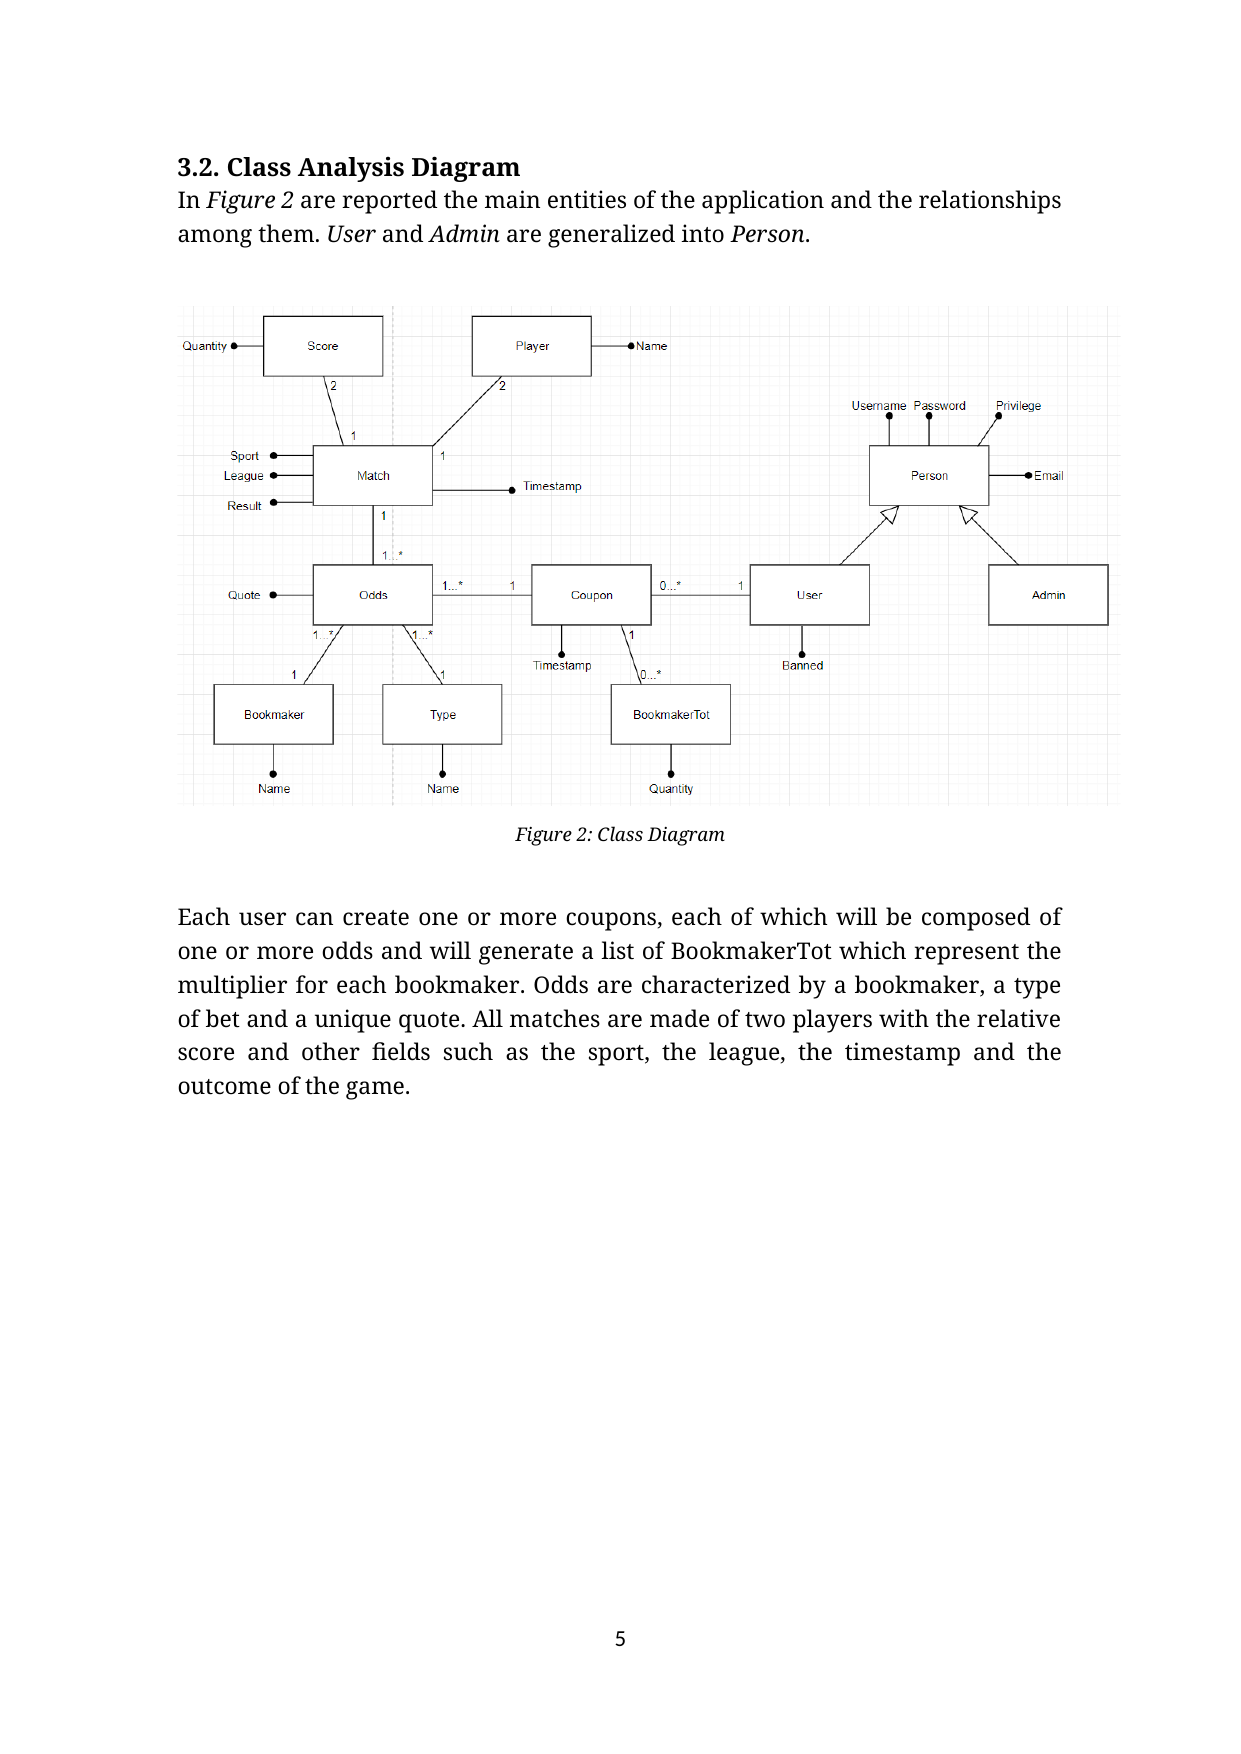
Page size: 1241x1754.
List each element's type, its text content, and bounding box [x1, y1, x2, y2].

text ­­­­Each user can create one or more coupons, each of which will be composed of one or more odds and will generate a list of BookmakerTot which represent the multiplier for each bookmaker. Odds are characterized by a bookmaker, a type of bet and a unique quote. All matches are made of two players with the relative score and other fields such as the sport, the league, the timestamp and the outcome of the game. [177, 898, 1063, 1101]
text In Figure 2 are reported the main entities of the application and the relationships among them. User and Admin are generalized into Person. [177, 184, 1063, 249]
text Figure 2: Class Diagram [177, 821, 1063, 847]
picture [177, 306, 1121, 806]
text 3.2. Class Analysis Diagram [177, 150, 1063, 184]
